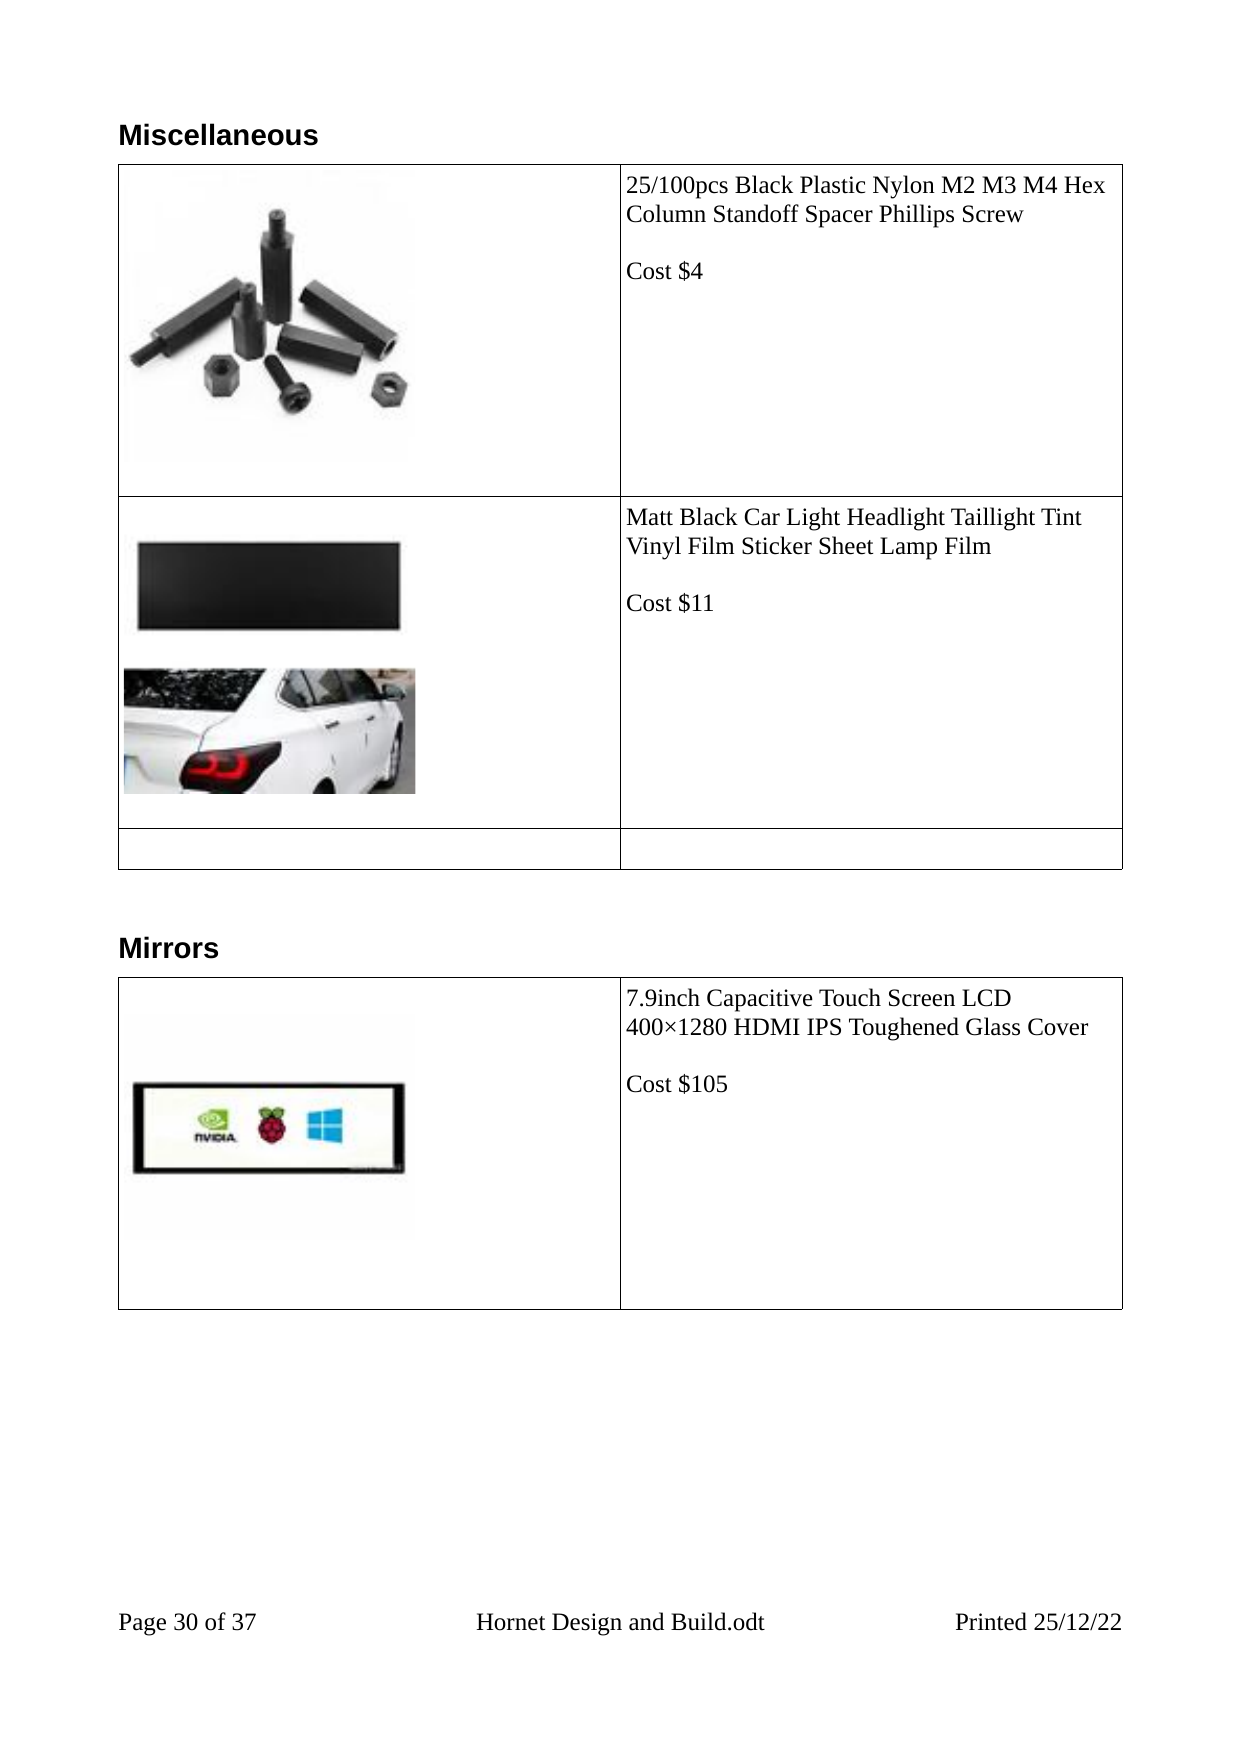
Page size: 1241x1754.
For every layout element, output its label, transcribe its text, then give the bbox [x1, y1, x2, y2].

picture [123, 170, 416, 462]
table_cell [621, 829, 1122, 869]
table_header [119, 978, 620, 1309]
picture [123, 502, 416, 794]
picture [123, 983, 416, 1275]
table_header [119, 165, 620, 496]
subtitle Mirrors [118, 931, 1122, 965]
table_header 7.9inch Capacitive Touch Screen LCD 400×1280 HDMI IPS Toughened Glass Cover Cost $105 [621, 978, 1122, 1309]
subtitle Miscellaneous [118, 118, 1122, 152]
table_cell Matt Black Car Light Headlight Taillight Tint Vinyl Film Sticker Sheet Lamp Film Cost $11 [621, 497, 1122, 828]
table_cell [119, 829, 620, 869]
table_header 25/100pcs Black Plastic Nylon M2 M3 M4 Hex Column Standoff Spacer Phillips Screw Cost $4 [621, 165, 1122, 496]
table_cell [119, 497, 620, 828]
